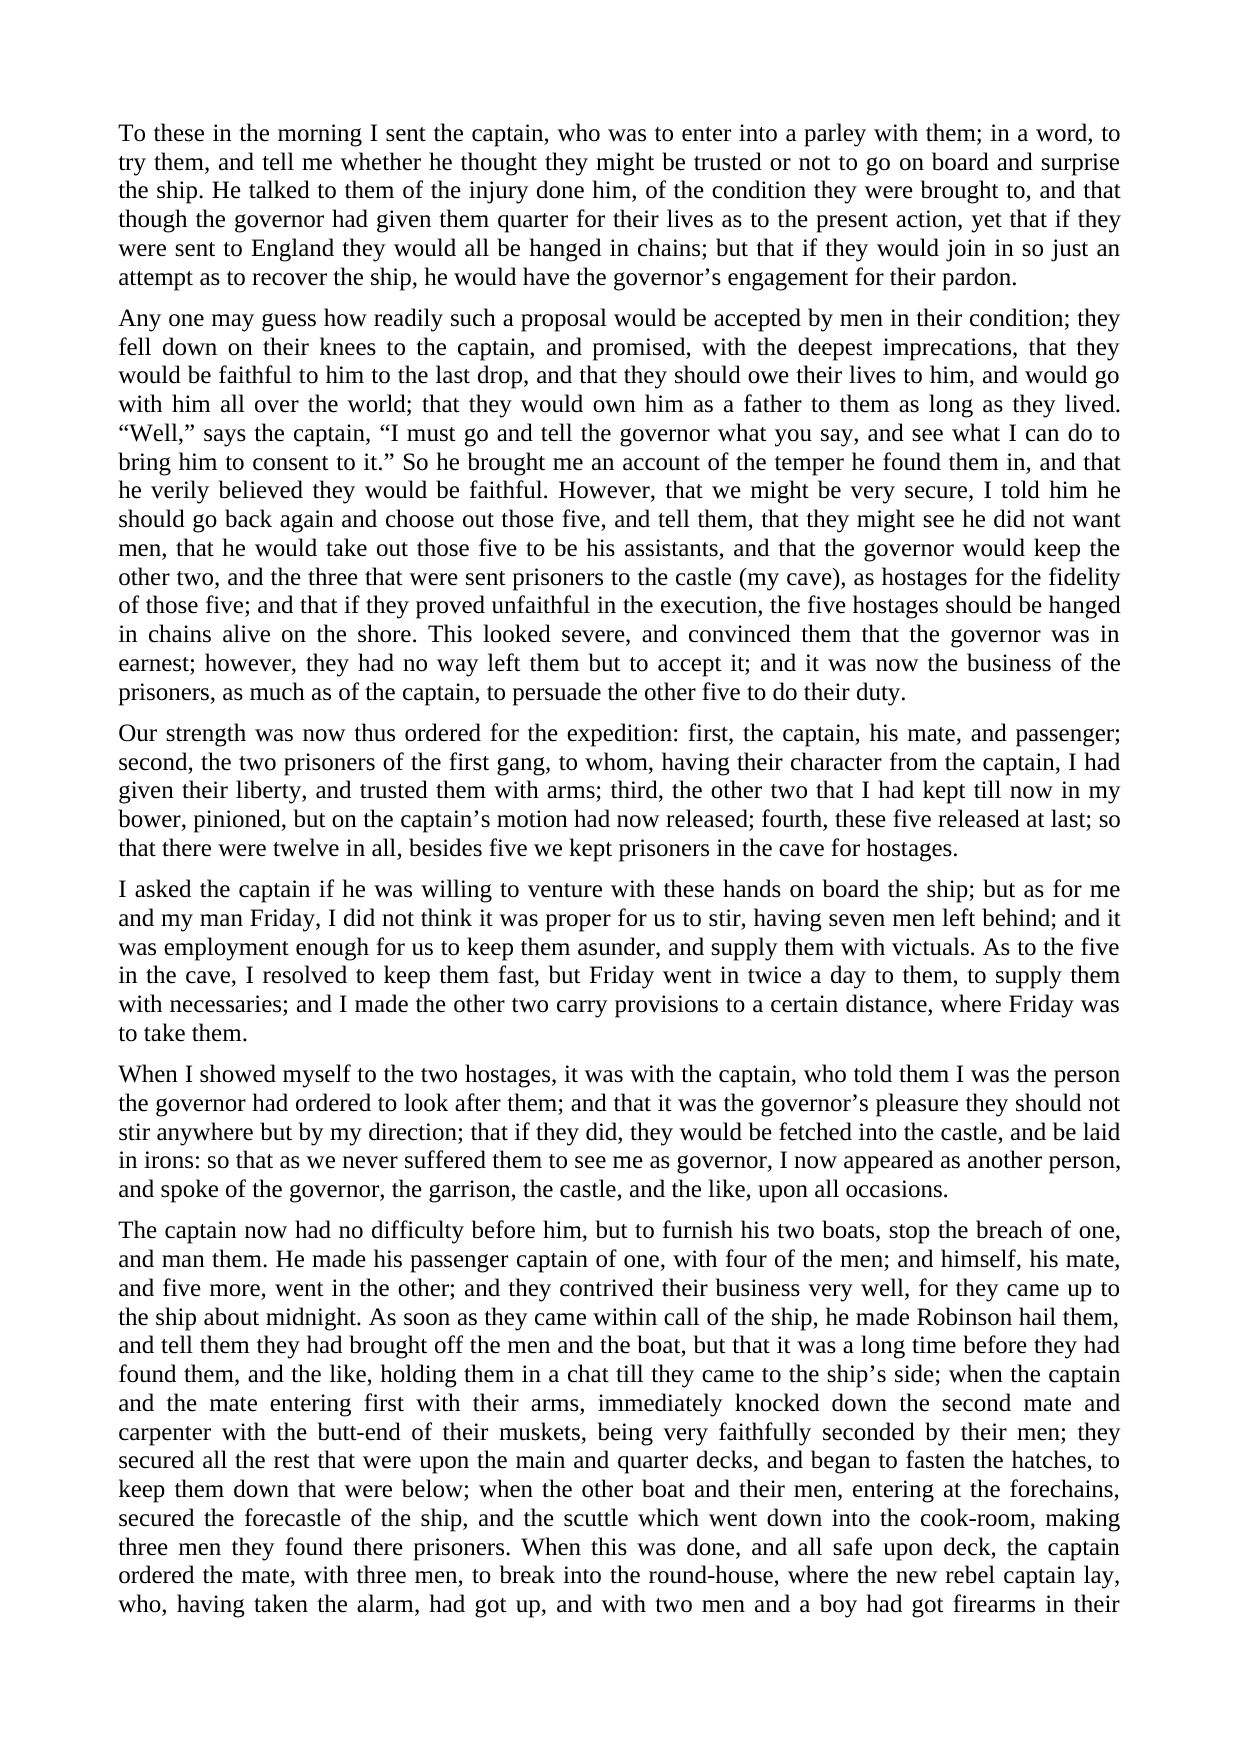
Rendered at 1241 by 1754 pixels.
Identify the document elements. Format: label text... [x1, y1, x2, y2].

text To these in the morning I sent the captain, who was to enter into a parley with them; in a word, to try them, and tell me whether he thought they might be trusted or not to go on board and surprise the ship. He talked to them of the injury done him, of the condition they were brought to, and that though the governor had given them quarter for their lives as to the present action, yet that if they were sent to England they would all be hanged in chains; but that if they would join in so just an attempt as to recover the ship, he would have the governor’s engagement for their pardon. [118, 118, 1122, 291]
text I asked the captain if he was willing to venture with these hands on board the ship; but as for me and my man Friday, I did not think it was proper for us to stir, having seven men left behind; and it was employment enough for us to keep them asunder, and supply them with victuals. As to the five in the cave, I resolved to keep them fast, but Friday went in twice a day to them, to supply them with necessaries; and I made the other two carry provisions to a certain distance, where Friday was to take them. [118, 874, 1122, 1047]
text The captain now had no difficulty before him, but to furnish his two boats, stop the breach of one, and man them. He made his passenger captain of one, with four of the men; and himself, his mate, and five more, went in the other; and they contrived their business very well, for they came up to the ship about midnight. As soon as they came within call of the ship, he made Robinson hail them, and tell them they had brought off the men and the boat, but that it was a long time before they had found them, and the like, holding them in a chat till they came to the ship’s side; when the captain and the mate entering first with their arms, immediately knocked down the second mate and carpenter with the butt-end of their muskets, being very faithfully seconded by their men; they secured all the rest that were upon the main and quarter decks, and began to fasten the hatches, to keep them down that were below; when the other boat and their men, entering at the forechains, secured the forecastle of the ship, and the scuttle which went down into the cook-room, making three men they found there prisoners. When this was done, and all safe upon deck, the captain ordered the mate, with three men, to break into the round-house, where the new rebel captain lay, who, having taken the alarm, had got up, and with two men and a boy had got firearms in their [118, 1216, 1122, 1618]
text Any one may guess how readily such a proposal would be accepted by men in their condition; they fell down on their knees to the captain, and promised, with the deepest imprecations, that they would be faithful to him to the last drop, and that they should owe their lives to him, and would go with him all over the world; that they would own him as a father to them as long as they lived. “Well,” says the captain, “I must go and tell the governor what you say, and see what I can do to bring him to consent to it.” So he brought me an account of the temper he found them in, and that he verily believed they would be faithful. However, that we might be very secure, I told him he should go back again and choose out those five, and tell them, that they might see he did not want men, that he would take out those five to be his assistants, and that the governor would keep the other two, and the three that were sent prisoners to the castle (my cave), as hostages for the fidelity of those five; and that if they proved unfaithful in the execution, the five hostages should be hanged in chains alive on the shore. This looked severe, and convinced them that the governor was in earnest; however, they had no way left them but to accept it; and it was now the business of the prisoners, as much as of the captain, to persuade the other five to do their duty. [118, 303, 1122, 706]
text Our strength was now thus ordered for the expedition: first, the captain, his mate, and passenger; second, the two prisoners of the first gang, to whom, having their character from the captain, I had given their liberty, and trusted them with arms; third, the other two that I had kept till now in my bower, pinioned, but on the captain’s motion had now released; fourth, these five released at last; so that there were twelve in all, besides five we kept prisoners in the cave for hostages. [118, 718, 1122, 862]
text When I showed myself to the two hostages, it was with the captain, who told them I was the person the governor had ordered to look after them; and that it was the governor’s pleasure they should not stir anywhere but by my direction; that if they did, they would be fetched into the castle, and be laid in irons: so that as we never suffered them to see me as governor, I now appeared as another person, and spoke of the governor, the garrison, the castle, and the like, upon all occasions. [118, 1059, 1122, 1203]
